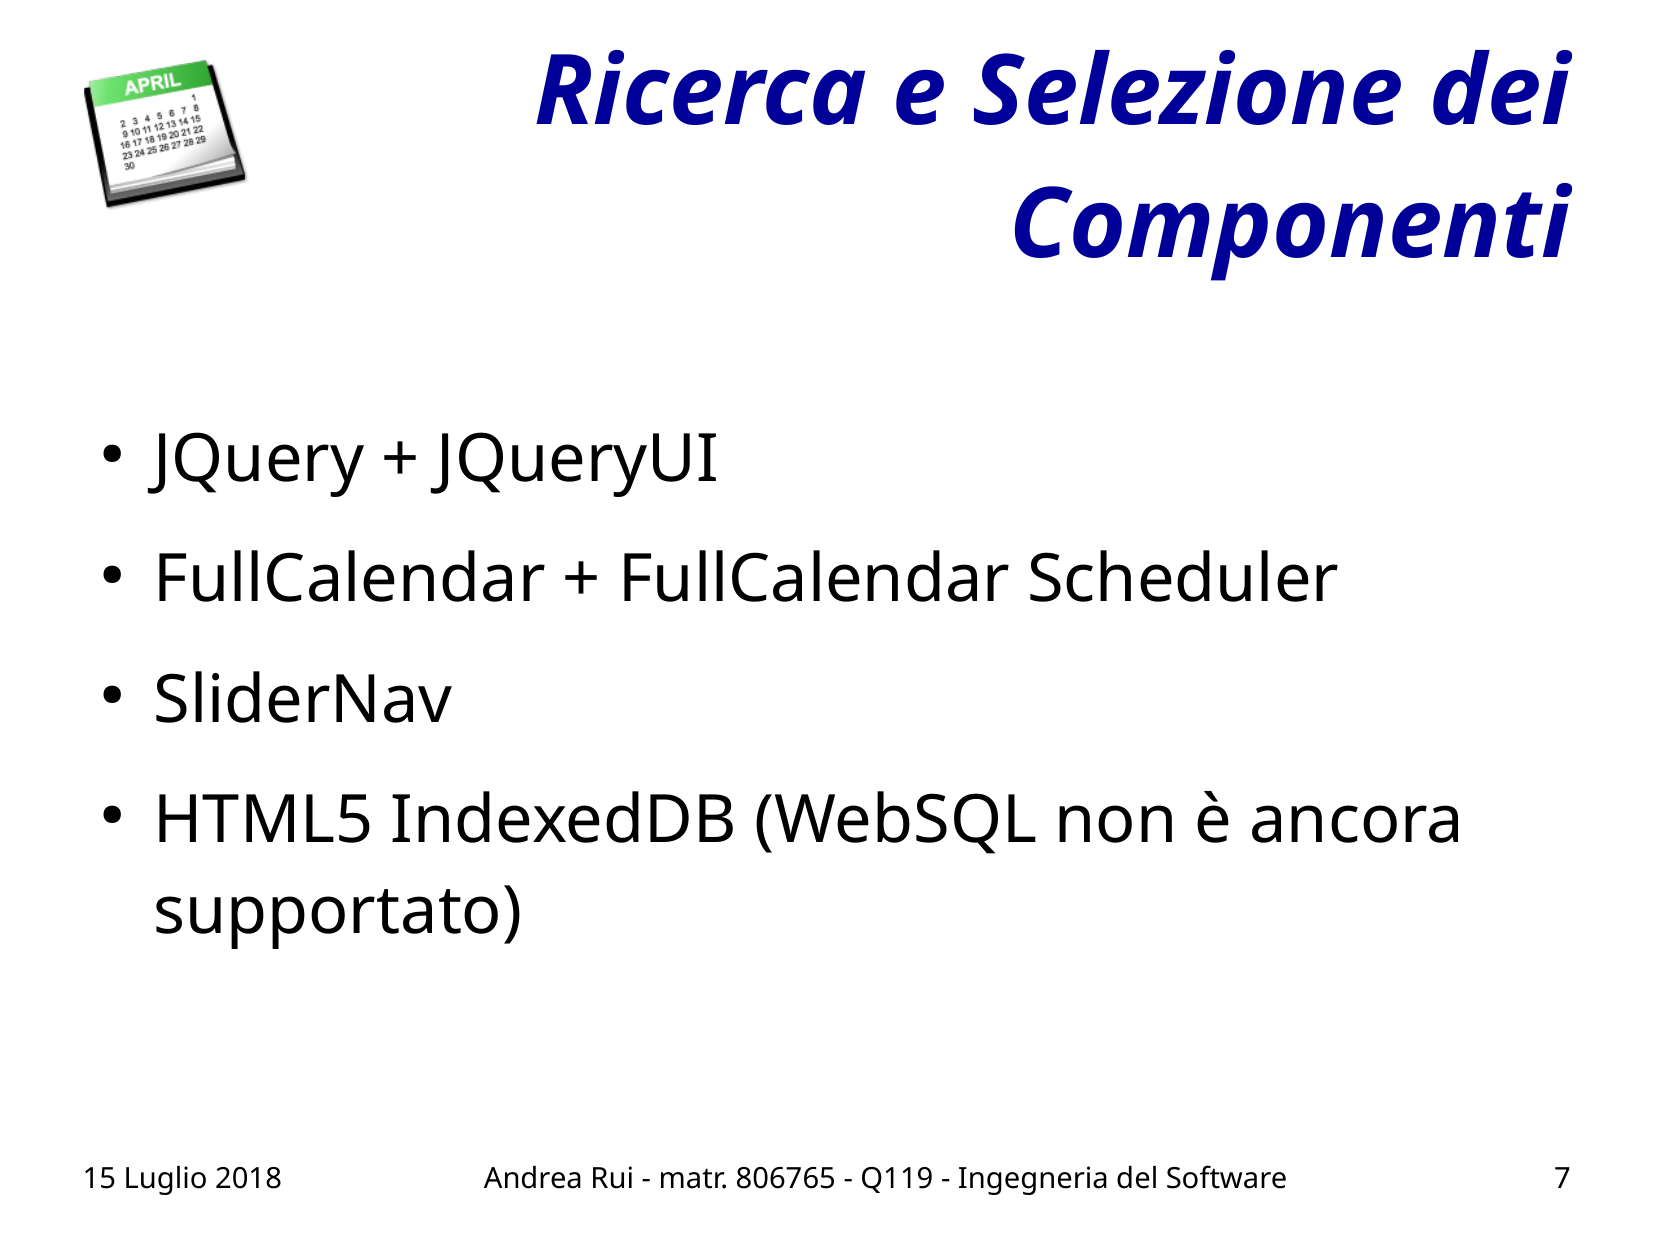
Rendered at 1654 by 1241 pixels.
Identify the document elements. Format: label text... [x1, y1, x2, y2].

title Ricerca e Selezione dei Componenti [82, 39, 1571, 267]
list JQuery + JQueryUI FullCalendar + FullCalendar Scheduler SliderNav HTML5 IndexedDB (WebSQL non è ancora supportato) [82, 290, 1571, 1010]
